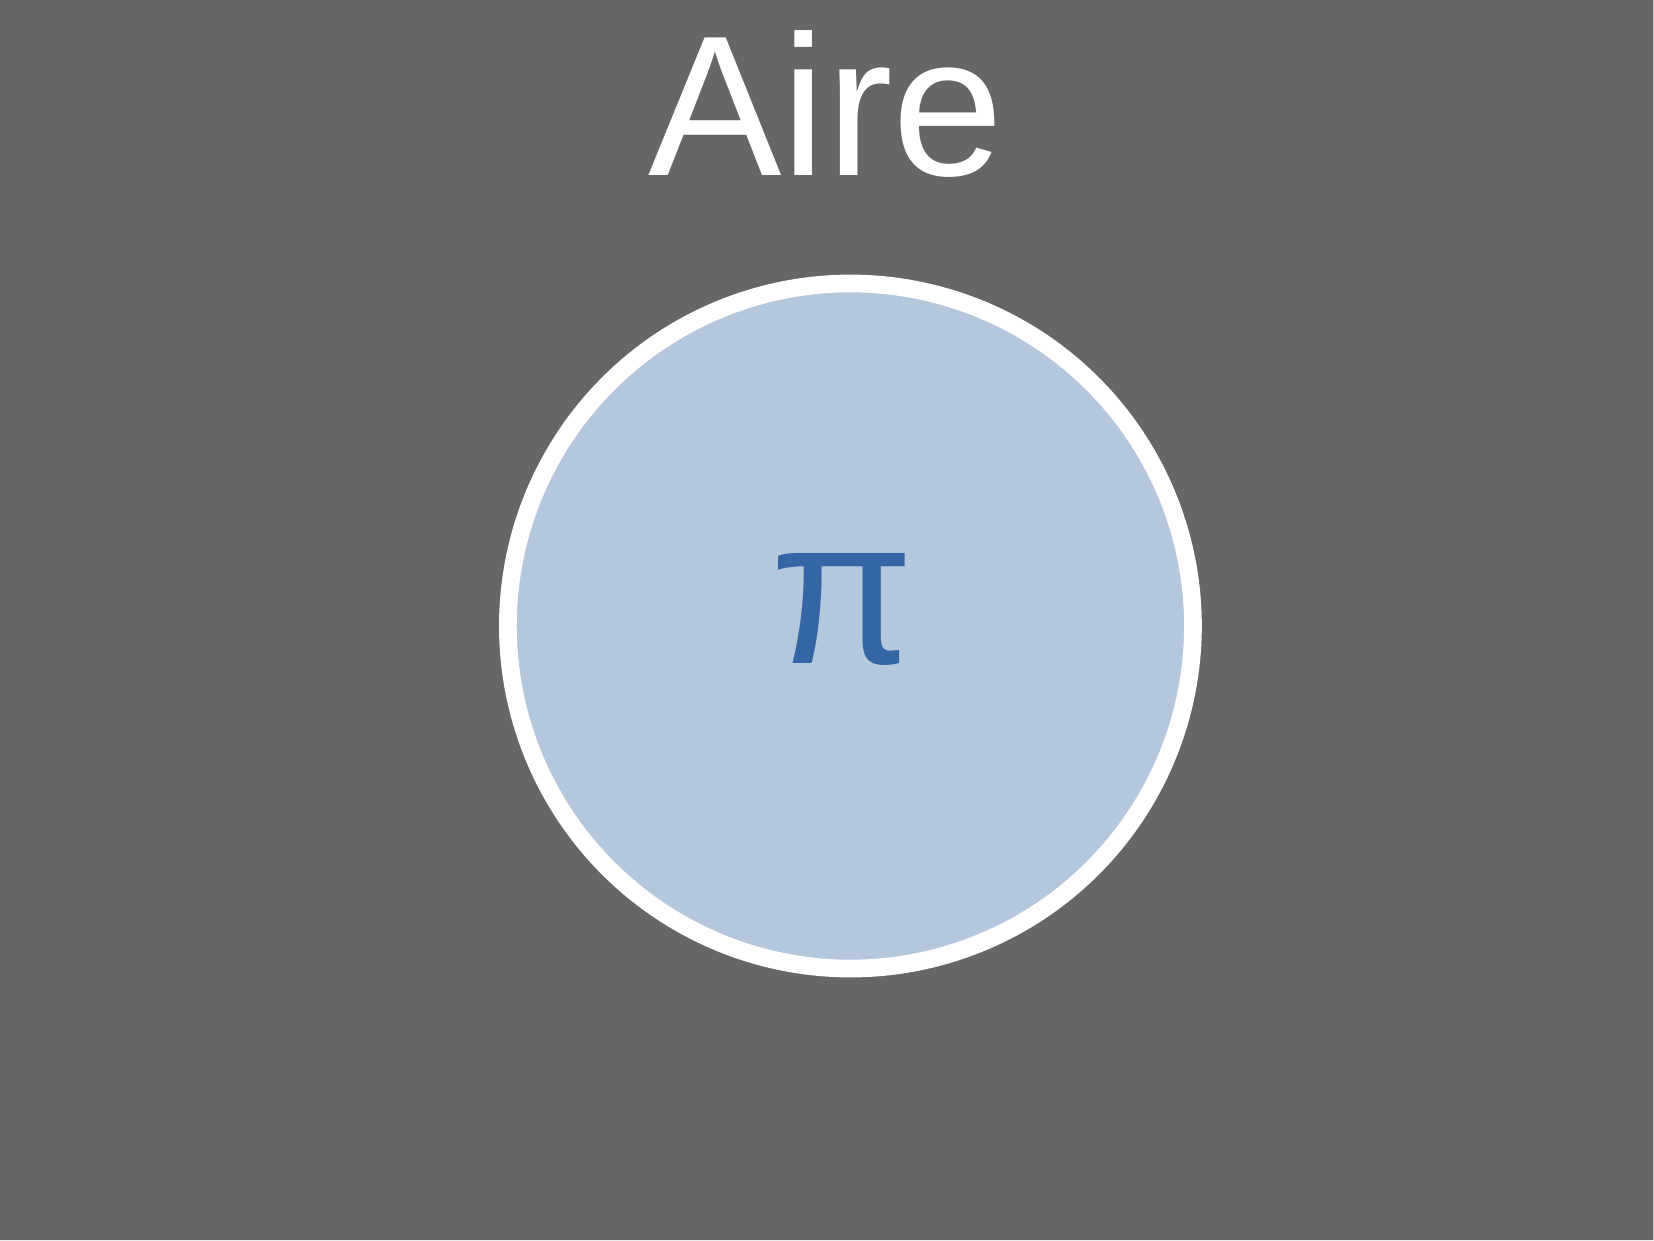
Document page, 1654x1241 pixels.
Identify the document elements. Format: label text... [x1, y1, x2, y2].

title Aire [353, 0, 1300, 237]
text_box π [755, 467, 1028, 762]
text_box [0, 0, 1654, 1241]
